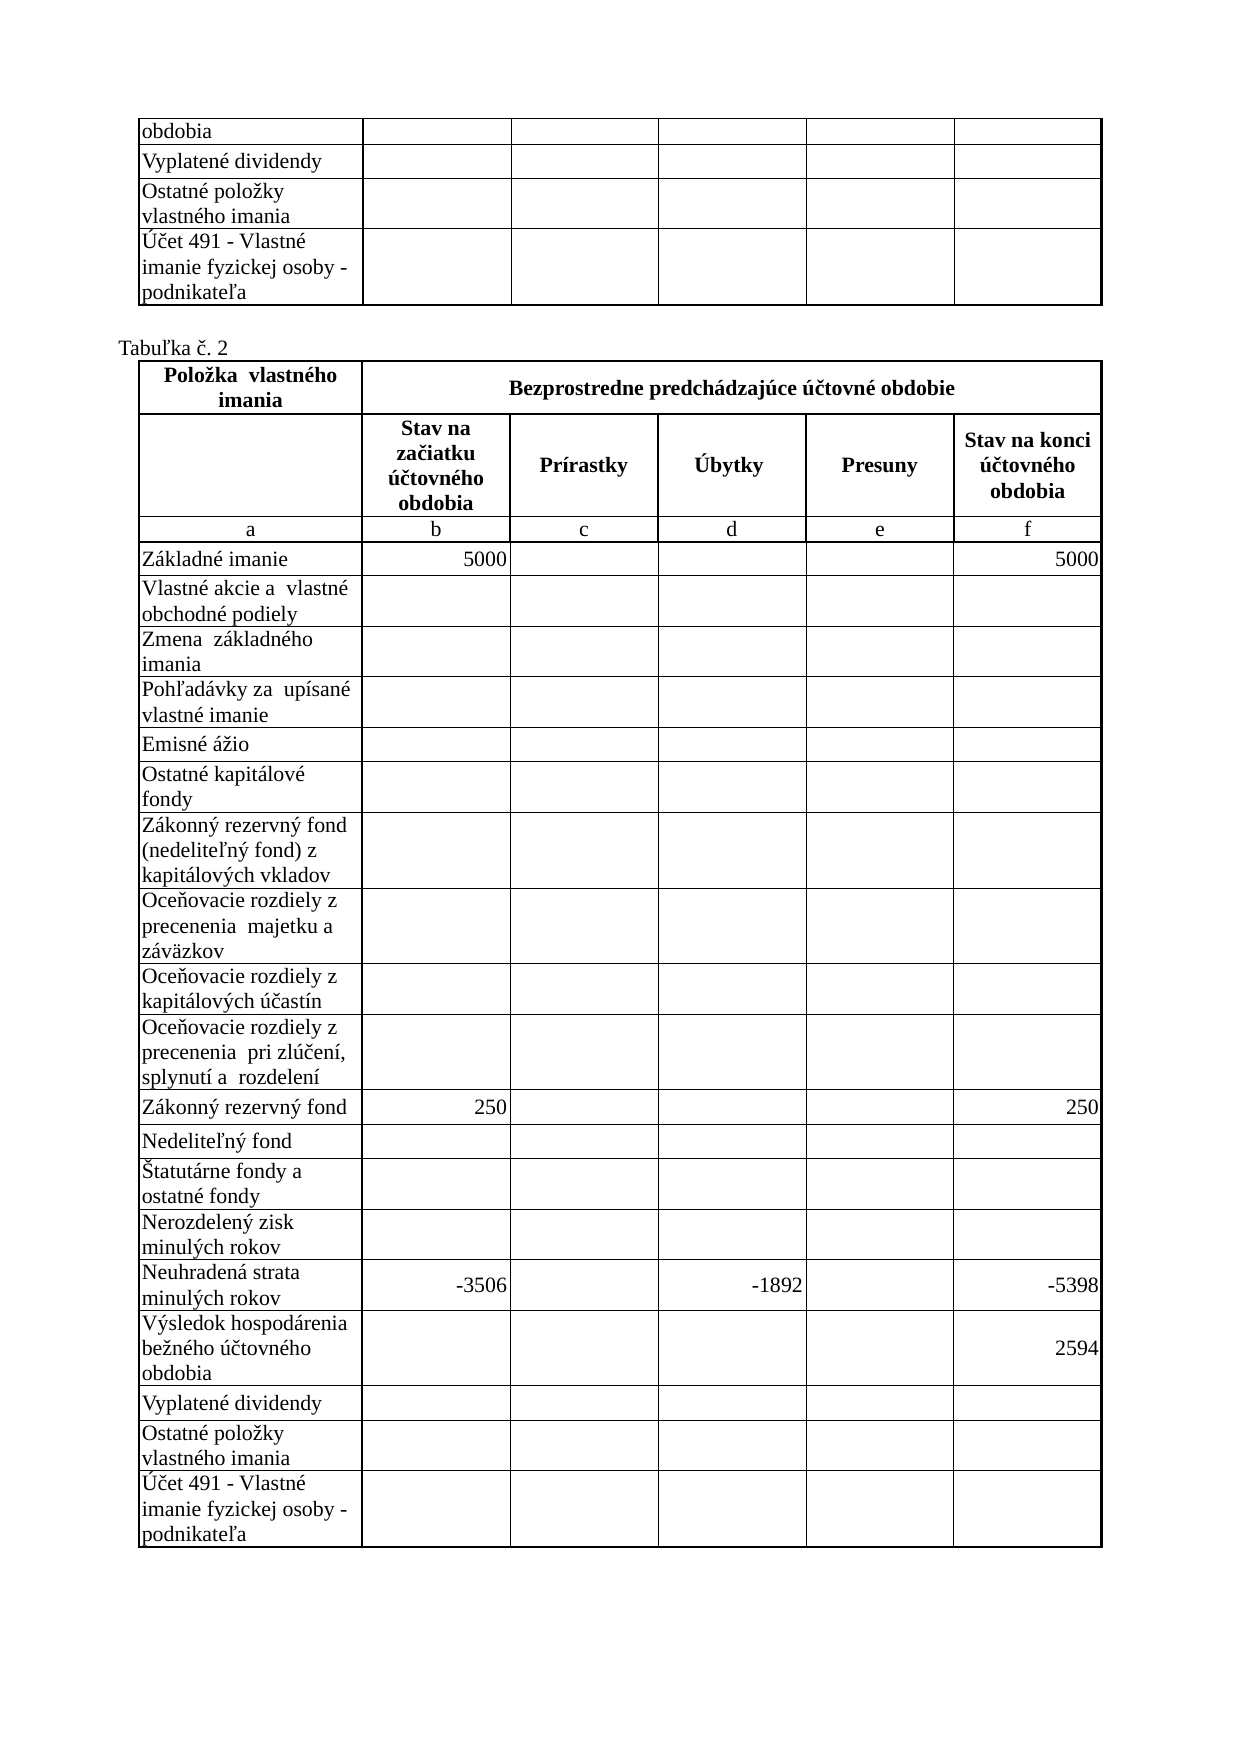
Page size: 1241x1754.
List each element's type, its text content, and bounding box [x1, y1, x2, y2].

table_cell [511, 889, 658, 963]
table_cell [954, 813, 1100, 887]
table_cell [363, 889, 510, 963]
table_cell c [511, 517, 657, 541]
table_cell [954, 1471, 1100, 1546]
text Tabuľka č. 2 [118, 335, 1122, 360]
table_cell [511, 543, 658, 575]
table_cell [659, 576, 806, 626]
table_cell [512, 179, 658, 228]
table_cell [954, 964, 1100, 1014]
table_cell [363, 576, 510, 626]
table_cell Stav na konci účtovného obdobia [955, 415, 1100, 516]
table_cell Účet 491 - Vlastné imanie fyzickej osoby - podnikateľa [140, 229, 362, 304]
table_cell [659, 813, 806, 887]
table_cell [363, 1421, 510, 1470]
table_cell [363, 964, 510, 1014]
table_header Bezprostredne predchádzajúce účtovné obdobie [363, 362, 1100, 413]
table_cell [659, 145, 806, 178]
table_cell [511, 1125, 658, 1158]
table_cell [659, 677, 806, 727]
table_cell [954, 1210, 1100, 1259]
table_cell [807, 179, 954, 228]
table_cell f [955, 517, 1100, 541]
table_cell Ostatné kapitálové fondy [140, 762, 361, 812]
table_cell Ostatné položky vlastného imania [140, 1421, 361, 1470]
table_cell [807, 119, 954, 143]
table_cell [511, 627, 658, 676]
table_cell [954, 889, 1100, 963]
table_header Položka vlastného imania [140, 362, 361, 413]
table_cell [363, 762, 510, 812]
table_cell [511, 1260, 658, 1310]
table_cell [511, 677, 658, 727]
table_cell Zákonný rezervný fond [140, 1090, 361, 1124]
table_cell [511, 762, 658, 812]
table_cell [954, 576, 1100, 626]
table_cell Zákonný rezervný fond (nedeliteľný fond) z kapitálových vkladov [140, 813, 361, 887]
table_cell 5000 [954, 543, 1100, 575]
table_cell Výsledok hospodárenia bežného účtovného obdobia [140, 1311, 361, 1385]
table_cell Prírastky [511, 415, 657, 516]
table_cell [659, 179, 806, 228]
table_cell [363, 677, 510, 727]
table_cell [659, 1159, 806, 1209]
table_cell [954, 677, 1100, 727]
table_cell [363, 627, 510, 676]
table_cell [659, 1015, 806, 1089]
table_cell 250 [954, 1090, 1100, 1124]
table_cell [363, 1125, 510, 1158]
table_cell e [807, 517, 953, 541]
table_cell Oceňovacie rozdiely z precenenia majetku a záväzkov [140, 889, 361, 963]
table_cell [363, 1210, 510, 1259]
table_cell [511, 728, 658, 761]
table_cell [659, 1421, 806, 1470]
table_cell [511, 813, 658, 887]
table_cell [807, 813, 953, 887]
table_cell [807, 889, 953, 963]
table_cell [363, 813, 510, 887]
table_cell [807, 1090, 953, 1124]
table_cell [659, 1386, 806, 1420]
table_cell [807, 1421, 953, 1470]
table_cell [364, 179, 511, 228]
table_cell [363, 1159, 510, 1209]
table_cell 2594 [954, 1311, 1100, 1385]
table_cell Účet 491 - Vlastné imanie fyzickej osoby - podnikateľa [140, 1471, 361, 1546]
table_cell [659, 1125, 806, 1158]
table_cell Nedeliteľný fond [140, 1125, 361, 1158]
table_cell Zmena základného imania [140, 627, 361, 676]
table_cell [364, 145, 511, 178]
table_cell [955, 119, 1100, 143]
table_cell [364, 119, 511, 143]
table_cell [512, 119, 658, 143]
table_cell [363, 1471, 510, 1546]
table_cell b [363, 517, 509, 541]
table_cell [807, 576, 953, 626]
table_cell obdobia [140, 119, 362, 143]
table_cell [363, 728, 510, 761]
table_cell [807, 1125, 953, 1158]
table_cell -3506 [363, 1260, 510, 1310]
table_cell [659, 627, 806, 676]
table_cell -5398 [954, 1260, 1100, 1310]
table_cell [511, 1471, 658, 1546]
table_cell [511, 964, 658, 1014]
table_cell [954, 1386, 1100, 1420]
table_cell [807, 627, 953, 676]
table_cell Neuhradená strata minulých rokov [140, 1260, 361, 1310]
table_cell [512, 229, 658, 304]
table_cell [807, 1386, 953, 1420]
table_cell Nerozdelený zisk minulých rokov [140, 1210, 361, 1259]
table_cell [955, 145, 1100, 178]
table_cell [807, 762, 953, 812]
table_cell [363, 1015, 510, 1089]
table_cell 250 [363, 1090, 510, 1124]
table_cell [954, 1015, 1100, 1089]
table_cell [954, 627, 1100, 676]
table_cell [511, 1159, 658, 1209]
table_cell [807, 543, 953, 575]
table_cell Úbytky [659, 415, 805, 516]
table_cell Oceňovacie rozdiely z precenenia pri zlúčení, splynutí a rozdelení [140, 1015, 361, 1089]
table_cell [807, 964, 953, 1014]
table_cell 5000 [363, 543, 510, 575]
table_cell [955, 179, 1100, 228]
table_cell Emisné ážio [140, 728, 361, 761]
table_cell Ostatné položky vlastného imania [140, 179, 362, 228]
table_cell [511, 576, 658, 626]
table_cell [511, 1421, 658, 1470]
table_cell Presuny [807, 415, 953, 516]
table_cell [954, 1159, 1100, 1209]
table_cell Pohľadávky za upísané vlastné imanie [140, 677, 361, 727]
table_cell [659, 119, 806, 143]
table_cell [511, 1386, 658, 1420]
table_cell [954, 762, 1100, 812]
table_cell [807, 677, 953, 727]
table_cell [511, 1311, 658, 1385]
table_cell [659, 1090, 806, 1124]
table_cell Vlastné akcie a vlastné obchodné podiely [140, 576, 361, 626]
table_cell [512, 145, 658, 178]
table_cell Vyplatené dividendy [140, 1386, 361, 1420]
table_cell [511, 1090, 658, 1124]
table_cell [511, 1210, 658, 1259]
table_cell [363, 1386, 510, 1420]
table_cell [807, 229, 954, 304]
table_cell [807, 1210, 953, 1259]
table_cell [659, 543, 806, 575]
table_cell [954, 728, 1100, 761]
table_cell [659, 728, 806, 761]
table_cell a [140, 517, 361, 541]
table_cell [659, 964, 806, 1014]
table_cell [659, 229, 806, 304]
table_cell [807, 1311, 953, 1385]
table_cell Vyplatené dividendy [140, 145, 362, 178]
table_cell [140, 415, 361, 516]
table_cell Štatutárne fondy a ostatné fondy [140, 1159, 361, 1209]
table_cell [659, 762, 806, 812]
table_cell -1892 [659, 1260, 806, 1310]
table_cell [659, 1471, 806, 1546]
table_cell [954, 1125, 1100, 1158]
table_cell Základné imanie [140, 543, 361, 575]
table_cell [363, 1311, 510, 1385]
table_cell [807, 1159, 953, 1209]
table_cell [511, 1015, 658, 1089]
table_cell Oceňovacie rozdiely z kapitálových účastín [140, 964, 361, 1014]
table_cell [807, 728, 953, 761]
table_cell [807, 145, 954, 178]
table_cell [659, 889, 806, 963]
table_cell Stav na začiatku účtovného obdobia [363, 415, 509, 516]
table_cell [954, 1421, 1100, 1470]
table_cell [807, 1471, 953, 1546]
table_cell [807, 1015, 953, 1089]
table_cell [955, 229, 1100, 304]
table_cell [659, 1311, 806, 1385]
table_cell d [659, 517, 805, 541]
table_cell [364, 229, 511, 304]
table_cell [807, 1260, 953, 1310]
table_cell [659, 1210, 806, 1259]
